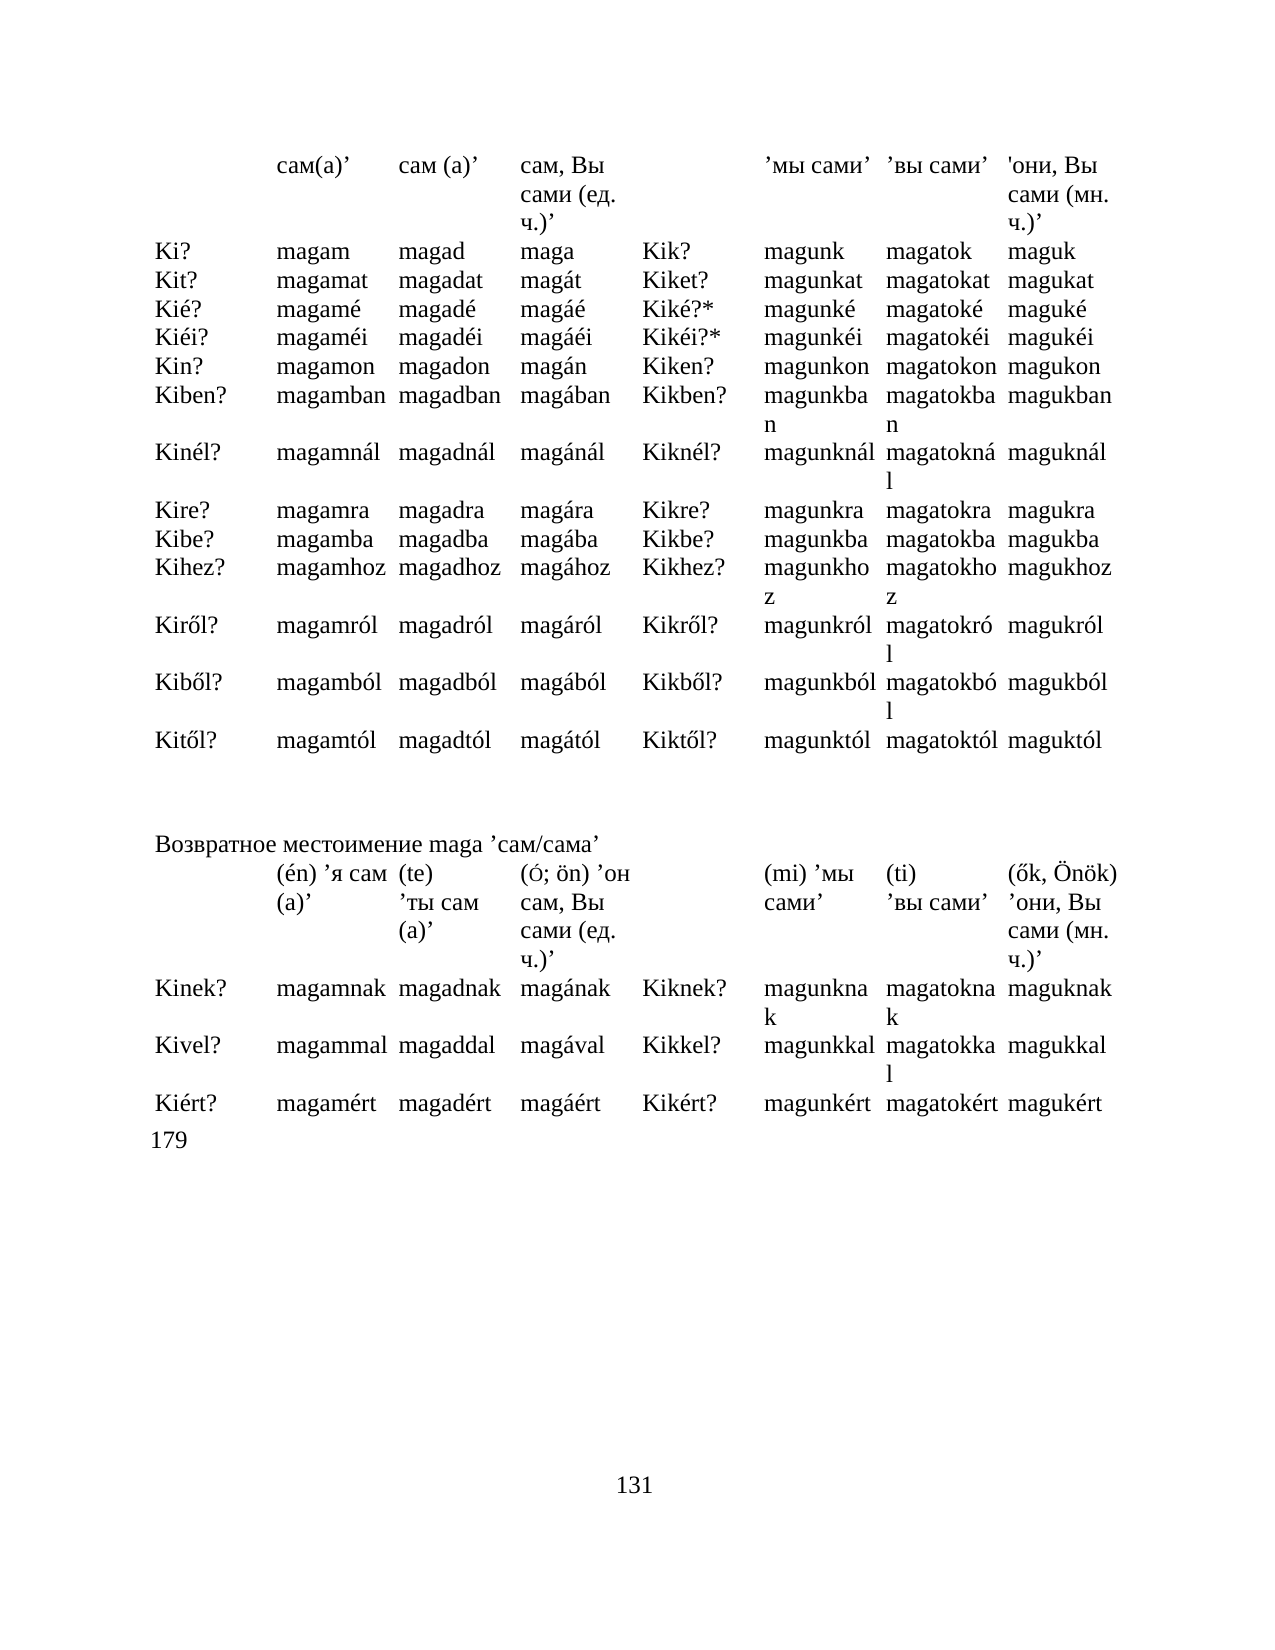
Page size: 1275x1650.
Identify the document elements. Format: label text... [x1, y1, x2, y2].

table_cell magáéi [516, 323, 637, 351]
table_cell magunknak [759, 973, 881, 1030]
table_cell magukat [1003, 265, 1125, 294]
table_cell magamért [272, 1088, 394, 1117]
table_cell Kire? [150, 495, 272, 524]
table_cell magunkat [759, 265, 881, 294]
table_cell maguktól [1003, 725, 1125, 754]
table_cell magáé [516, 294, 637, 322]
table_cell 'они, Вы сами (мн. ч.)’ [1003, 150, 1125, 236]
table_cell Kikből? [638, 668, 759, 725]
table_cell maga [516, 236, 637, 265]
table_cell maguké [1003, 294, 1125, 322]
table_cell magatokba [881, 524, 1003, 552]
table_cell Kikéi?* [638, 323, 759, 351]
table_cell magatoké [881, 294, 1003, 322]
table_cell magatokkal [881, 1030, 1003, 1088]
table_cell сам, Вы сами (ед. ч.)’ [516, 150, 637, 236]
table_cell Kivel? [150, 1030, 272, 1088]
table_cell Kiből? [150, 668, 272, 725]
table_cell Kihez? [150, 553, 272, 610]
table_cell magadhoz [394, 553, 516, 610]
table_cell magának [516, 973, 637, 1030]
table_cell magától [516, 725, 637, 754]
table_cell magukról [1003, 610, 1125, 667]
table_cell magunkéi [759, 323, 881, 351]
table_cell magamé [272, 294, 394, 322]
table_cell сам(а)’ [272, 150, 394, 236]
table_cell Kiket? [638, 265, 759, 294]
table_cell magát [516, 265, 637, 294]
table_cell ’вы сами’ [881, 150, 1003, 236]
table_cell magadé [394, 294, 516, 322]
table_cell [638, 150, 759, 236]
table_cell [150, 150, 272, 236]
table_cell Kikre? [638, 495, 759, 524]
table_cell magukon [1003, 351, 1125, 380]
table_cell magatoktól [881, 725, 1003, 754]
table_cell magadnál [394, 438, 516, 495]
table_cell Kinél? [150, 438, 272, 495]
table_cell Kikbe? [638, 524, 759, 552]
table_cell magatoknak [881, 973, 1003, 1030]
table_cell magamon [272, 351, 394, 380]
table_cell magamba [272, 524, 394, 552]
table_cell Kikben? [638, 380, 759, 437]
table_cell magadtól [394, 725, 516, 754]
table_cell magamtól [272, 725, 394, 754]
table_cell сам (a)’ [394, 150, 516, 236]
table_cell magunkért [759, 1088, 881, 1117]
table_cell magunkhoz [759, 553, 881, 610]
table_cell magamnak [272, 973, 394, 1030]
table_cell magához [516, 553, 637, 610]
table_cell ’мы сами’ [759, 150, 881, 236]
table_cell magunkra [759, 495, 881, 524]
table_cell Kiről? [150, 610, 272, 667]
table_cell magadon [394, 351, 516, 380]
table_cell Kin? [150, 351, 272, 380]
table_cell magunkról [759, 610, 881, 667]
table_cell magatokban [881, 380, 1003, 437]
table_cell (ők, Önök) ’они, Вы сами (мн. ч.)’ [1003, 858, 1125, 973]
table_cell magukért [1003, 1088, 1125, 1117]
table_cell maguknál [1003, 438, 1125, 495]
table_cell Kiké?* [638, 294, 759, 322]
table_cell magad [394, 236, 516, 265]
table_cell (ó; ön) ’он сам, Вы сами (ед. ч.)’ [516, 858, 637, 973]
table_cell magával [516, 1030, 637, 1088]
table_cell magatokat [881, 265, 1003, 294]
table_cell magába [516, 524, 637, 552]
table_cell Kiben? [150, 380, 272, 437]
table_cell magunknál [759, 438, 881, 495]
table_cell magatokból [881, 668, 1003, 725]
table_cell magukba [1003, 524, 1125, 552]
table_cell magamat [272, 265, 394, 294]
table_cell magán [516, 351, 637, 380]
table_cell (én) ’я сам (а)’ [272, 858, 394, 973]
table_cell magatokon [881, 351, 1003, 380]
table_cell magukra [1003, 495, 1125, 524]
table_cell Kibe? [150, 524, 272, 552]
table_cell magadnak [394, 973, 516, 1030]
table_cell magunkba [759, 524, 881, 552]
table_cell (mi) ’мы сами’ [759, 858, 881, 973]
table_cell magából [516, 668, 637, 725]
table_cell magáról [516, 610, 637, 667]
table_cell magamból [272, 668, 394, 725]
table_cell magam [272, 236, 394, 265]
table_cell Kitől? [150, 725, 272, 754]
table_cell magunkból [759, 668, 881, 725]
table_cell magamhoz [272, 553, 394, 610]
table_cell magaddal [394, 1030, 516, 1088]
table_cell magatokért [881, 1088, 1003, 1117]
table_cell [150, 858, 272, 973]
table_cell magatokról [881, 610, 1003, 667]
table_cell Kiéi? [150, 323, 272, 351]
table_cell magadból [394, 668, 516, 725]
table_cell [638, 858, 759, 973]
table_cell maguk [1003, 236, 1125, 265]
table_cell Kikhez? [638, 553, 759, 610]
table_cell Kiknél? [638, 438, 759, 495]
table_cell magadat [394, 265, 516, 294]
table_cell Ki? [150, 236, 272, 265]
table_cell magadról [394, 610, 516, 667]
table_cell magatokhoz [881, 553, 1003, 610]
table_cell Kinek? [150, 973, 272, 1030]
table_cell magatoknál [881, 438, 1003, 495]
table_cell magaméi [272, 323, 394, 351]
table_cell magadra [394, 495, 516, 524]
table_cell magadban [394, 380, 516, 437]
table_cell magánál [516, 438, 637, 495]
table_cell Kiken? [638, 351, 759, 380]
table_cell magában [516, 380, 637, 437]
table_cell magunkban [759, 380, 881, 437]
table_cell magukkal [1003, 1030, 1125, 1088]
table_cell (ti) ’вы сами’ [881, 858, 1003, 973]
table_cell magunk [759, 236, 881, 265]
text 179 [150, 1126, 1125, 1154]
table_cell magadért [394, 1088, 516, 1117]
table_cell magamnál [272, 438, 394, 495]
table_cell magunktól [759, 725, 881, 754]
table_cell Kik? [638, 236, 759, 265]
table_cell Kiknek? [638, 973, 759, 1030]
table_cell magukhoz [1003, 553, 1125, 610]
table_header Возвратное местоимение maga ’сам/сама’ [150, 829, 1125, 858]
table_cell magunkkal [759, 1030, 881, 1088]
table_cell magamról [272, 610, 394, 667]
table_cell magunké [759, 294, 881, 322]
table_cell (te) ’ты сам (а)’ [394, 858, 516, 973]
table_cell magadba [394, 524, 516, 552]
table_cell magára [516, 495, 637, 524]
table_cell Kikkel? [638, 1030, 759, 1088]
table_cell magatok [881, 236, 1003, 265]
table_cell Kiért? [150, 1088, 272, 1117]
table_cell magukéi [1003, 323, 1125, 351]
table_cell magammal [272, 1030, 394, 1088]
table_cell magadéi [394, 323, 516, 351]
table_cell maguknak [1003, 973, 1125, 1030]
table_cell Kiktől? [638, 725, 759, 754]
table_cell magukból [1003, 668, 1125, 725]
table_cell magatokéi [881, 323, 1003, 351]
table_cell Kit? [150, 265, 272, 294]
table_cell magamban [272, 380, 394, 437]
table_cell Kikről? [638, 610, 759, 667]
table_cell magamra [272, 495, 394, 524]
table_cell Kikért? [638, 1088, 759, 1117]
table_cell magáért [516, 1088, 637, 1117]
table_cell magunkon [759, 351, 881, 380]
table_cell magatokra [881, 495, 1003, 524]
table_cell magukban [1003, 380, 1125, 437]
table_cell Kié? [150, 294, 272, 322]
